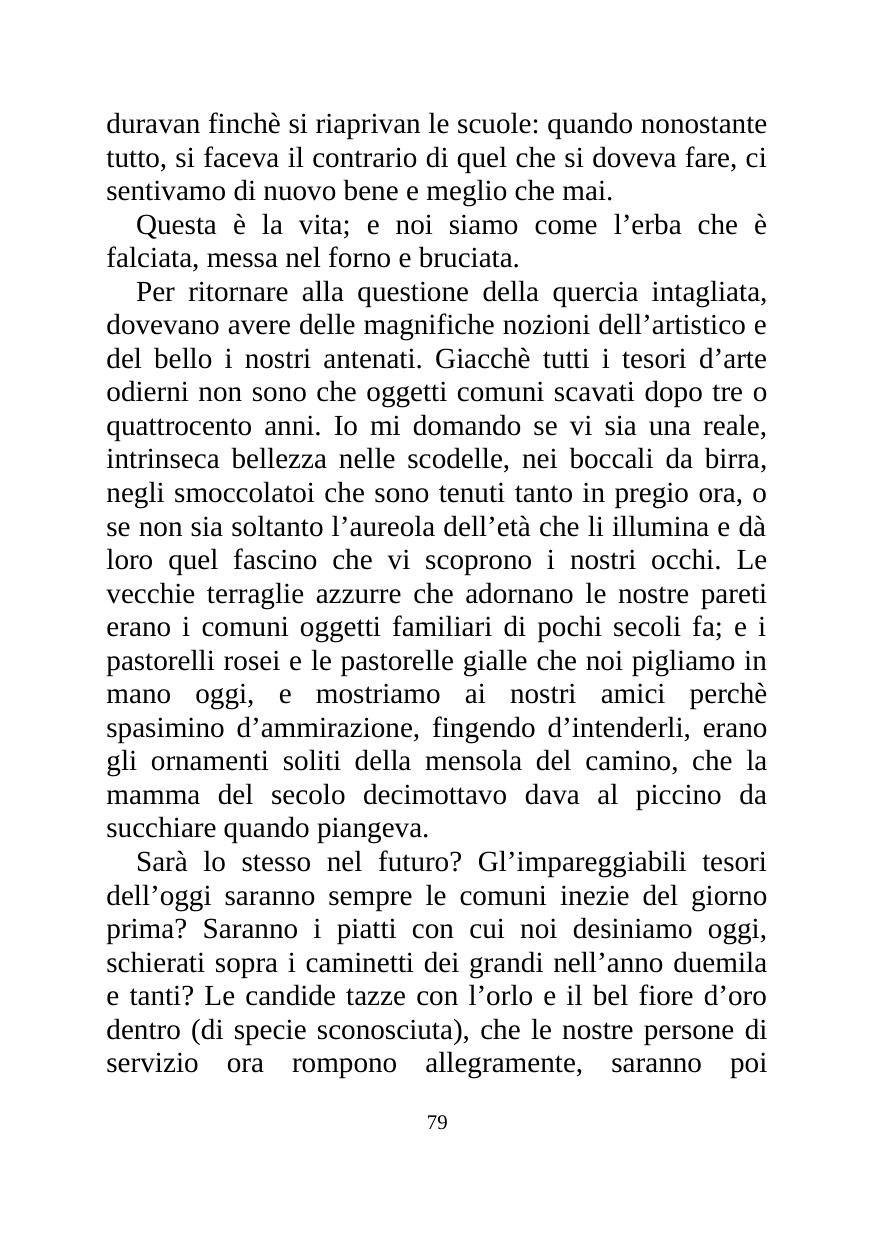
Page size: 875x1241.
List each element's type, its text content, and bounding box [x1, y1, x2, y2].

text Questa è la vita; e noi siamo come l’erba che è falciata, messa nel forno e bruciata. [106, 207, 768, 274]
text duravan finchè si riaprivan le scuole: quando nonostante tutto, si faceva il contrario di quel che si doveva fare, ci sentivamo di nuovo bene e meglio che mai. [106, 106, 768, 207]
text Per ritornare alla questione della quercia intagliata, dovevano avere delle magnifiche nozioni dell’artistico e del bello i nostri antenati. Giacchè tutti i tesori d’arte odierni non sono che oggetti comuni scavati dopo tre o quattrocento anni. Io mi domando se vi sia una reale, intrinseca bellezza nelle scodelle, nei boccali da birra, negli smoccolatoi che sono tenuti tanto in pregio ora, o se non sia soltanto l’aureola dell’età che li illumina e dà loro quel fascino che vi scoprono i nostri occhi. Le vecchie terraglie azzurre che adornano le nostre pareti erano i comuni oggetti familiari di pochi secoli fa; e i pastorelli rosei e le pastorelle gialle che noi pigliamo in mano oggi, e mostriamo ai nostri amici perchè spasimino d’ammirazione, fingendo d’intenderli, erano gli ornamenti soliti della mensola del camino, che la mamma del secolo decimottavo dava al piccino da succhiare quando piangeva. [106, 274, 768, 844]
text Sarà lo stesso nel futuro? Gl’impareggiabili tesori dell’oggi saranno sempre le comuni inezie del giorno prima? Saranno i piatti con cui noi desiniamo oggi, schierati sopra i caminetti dei grandi nell’anno duemila e tanti? Le candide tazze con l’orlo e il bel fiore d’oro dentro (di specie sconosciuta), che le nostre persone di servizio ora rompono allegramente, saranno poi [106, 844, 768, 1079]
